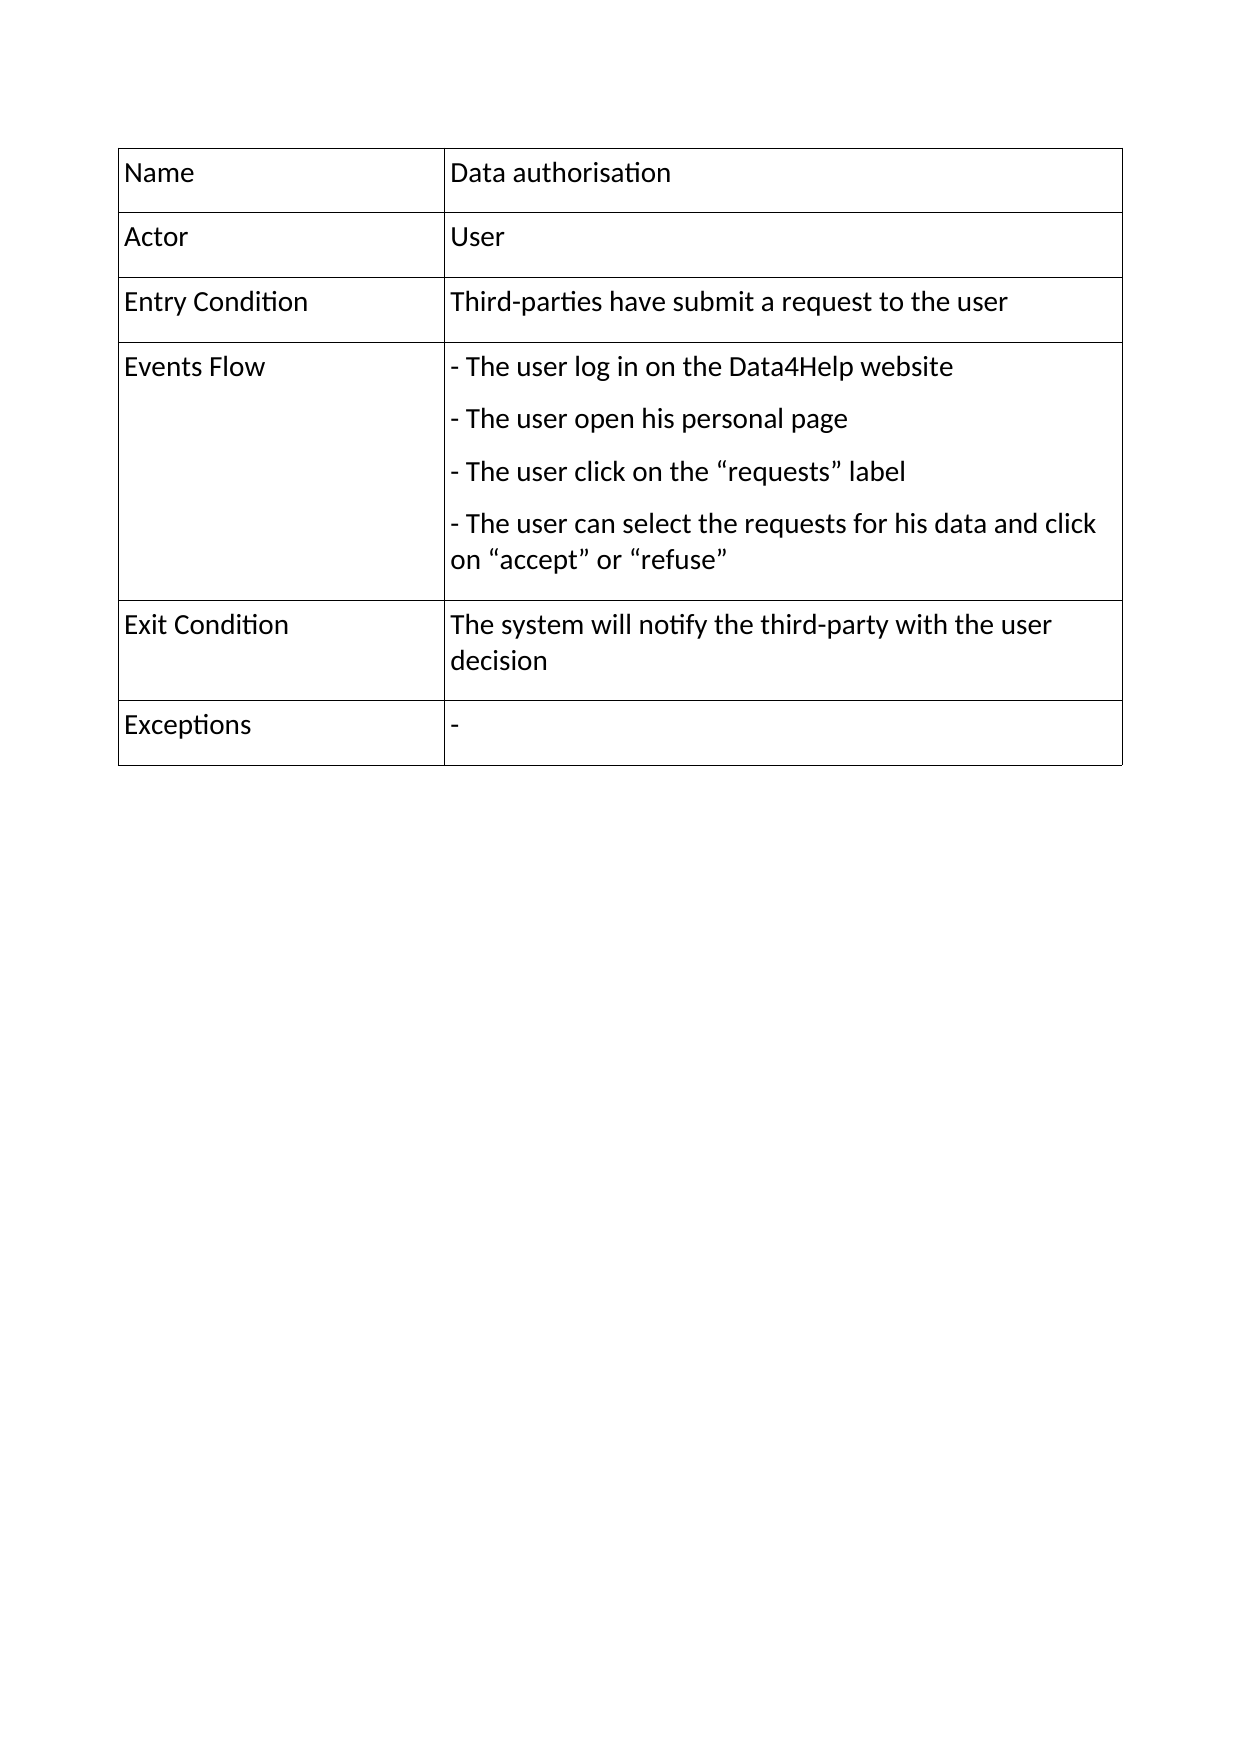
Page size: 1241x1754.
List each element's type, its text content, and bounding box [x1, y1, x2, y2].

table_cell Exit Condition [119, 601, 444, 700]
table_cell Actor [119, 213, 444, 277]
table_header Data authorisation [445, 149, 1122, 212]
table_cell Third-parties have submit a request to the user [445, 278, 1122, 341]
table_cell - [445, 701, 1122, 765]
table_cell - The user log in on the Data4Help website - The user open his personal page - The user click on the “requests” label - The user can select the requests for his data and click on “accept” or “refuse” [445, 343, 1122, 600]
table_cell Exceptions [119, 701, 444, 765]
table_cell The system will notify the third-party with the user decision [445, 601, 1122, 700]
table_header Name [119, 149, 444, 212]
table_cell User [445, 213, 1122, 277]
table_cell Entry Condition [119, 278, 444, 341]
table_cell Events Flow [119, 343, 444, 600]
